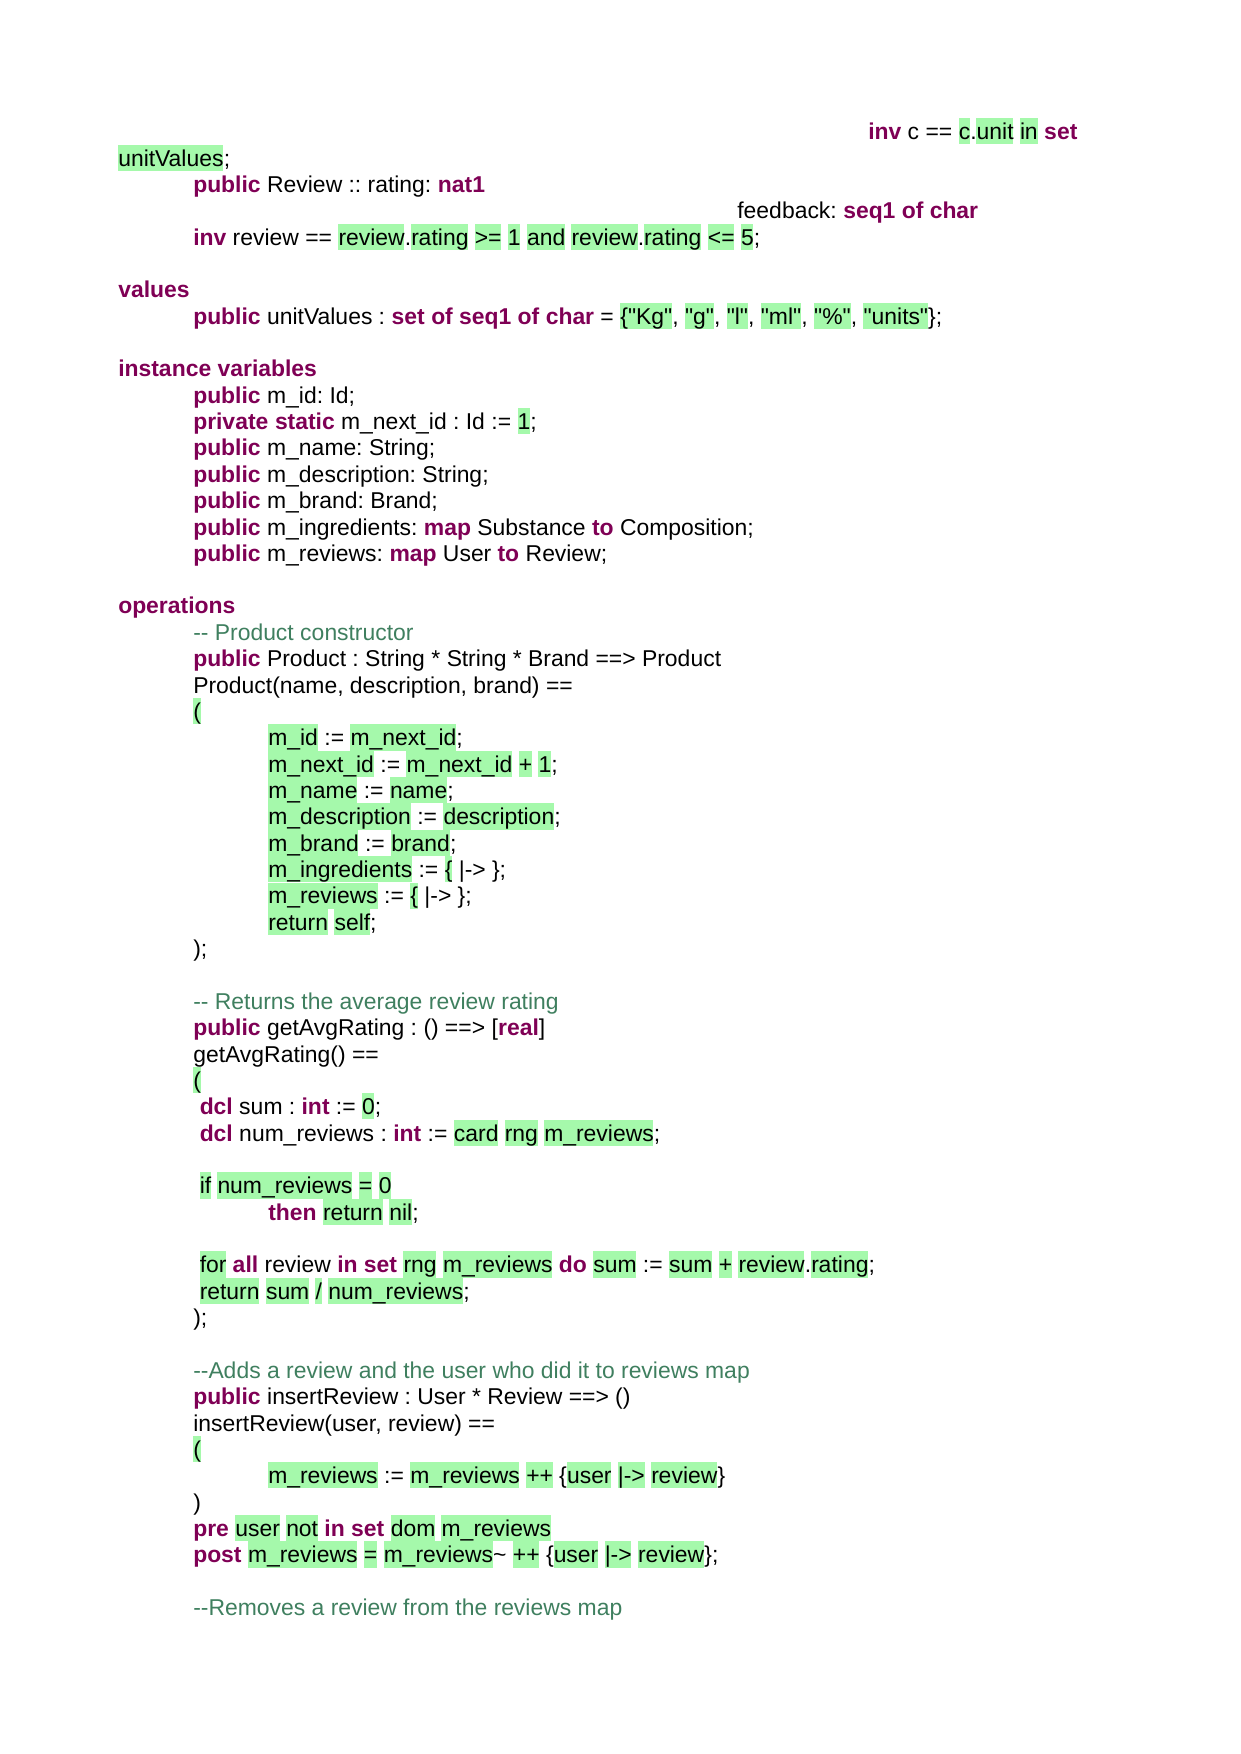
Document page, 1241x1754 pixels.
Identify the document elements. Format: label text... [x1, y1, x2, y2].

text inv review == review.rating >= 1 and review.rating <= 5; [118, 223, 1122, 250]
text public Review :: rating: nat1 [118, 171, 1122, 197]
text ( [118, 1067, 1122, 1093]
text m_ingredients := { |-> }; [118, 856, 1122, 882]
text -- Returns the average review rating [118, 988, 1122, 1014]
text m_id := m_next_id; [118, 724, 1122, 751]
text then return nil; [118, 1199, 1122, 1225]
text m_reviews := { |-> }; [118, 882, 1122, 909]
text public m_description: String; [118, 461, 1122, 487]
text dcl num_reviews : int := card rng m_reviews; [118, 1119, 1122, 1146]
text public insertReview : User * Review ==> () [118, 1383, 1122, 1409]
text private static m_next_id : Id := 1; [118, 408, 1122, 434]
text insertReview(user, review) == [118, 1409, 1122, 1436]
text ( [118, 698, 1122, 724]
text m_reviews := m_reviews ++ {user |-> review} [118, 1462, 1122, 1488]
text --Adds a review and the user who did it to reviews map [118, 1357, 1122, 1383]
text m_brand := brand; [118, 830, 1122, 856]
text pre user not in set dom m_reviews [118, 1515, 1122, 1541]
text public Product : String * String * Brand ==> Product [118, 645, 1122, 672]
text public m_brand: Brand; [118, 487, 1122, 513]
text getAvgRating() == [118, 1041, 1122, 1067]
text m_name := name; [118, 777, 1122, 803]
text public m_name: String; [118, 434, 1122, 461]
text public m_id: Id; [118, 382, 1122, 408]
text feedback: seq1 of char [118, 197, 1122, 223]
text return self; [118, 909, 1122, 935]
text post m_reviews = m_reviews~ ++ {user |-> review}; [118, 1541, 1122, 1568]
text Product(name, description, brand) == [118, 672, 1122, 698]
text if num_reviews = 0 [118, 1172, 1122, 1199]
text dcl sum : int := 0; [118, 1093, 1122, 1119]
text ); [118, 1304, 1122, 1330]
text -- Product constructor [118, 619, 1122, 645]
text public getAvgRating : () ==> [real] [118, 1014, 1122, 1041]
text instance variables [118, 355, 1122, 382]
text m_next_id := m_next_id + 1; [118, 751, 1122, 777]
text for all review in set rng m_reviews do sum := sum + review.rating; [118, 1251, 1122, 1278]
text ); [118, 935, 1122, 961]
text m_description := description; [118, 803, 1122, 830]
text public unitValues : set of seq1 of char = {"Kg", "g", "l", "ml", "%", "units"}; [118, 303, 1122, 329]
text operations [118, 592, 1122, 619]
text return sum / num_reviews; [118, 1278, 1122, 1304]
text values [118, 276, 1122, 303]
text ( [118, 1436, 1122, 1462]
text ) [118, 1488, 1122, 1515]
text public m_reviews: map User to Review; [118, 540, 1122, 566]
text --Removes a review from the reviews map [118, 1594, 1122, 1620]
text inv c == c.unit in set unitValues; [118, 118, 1122, 171]
text public m_ingredients: map Substance to Composition; [118, 513, 1122, 540]
